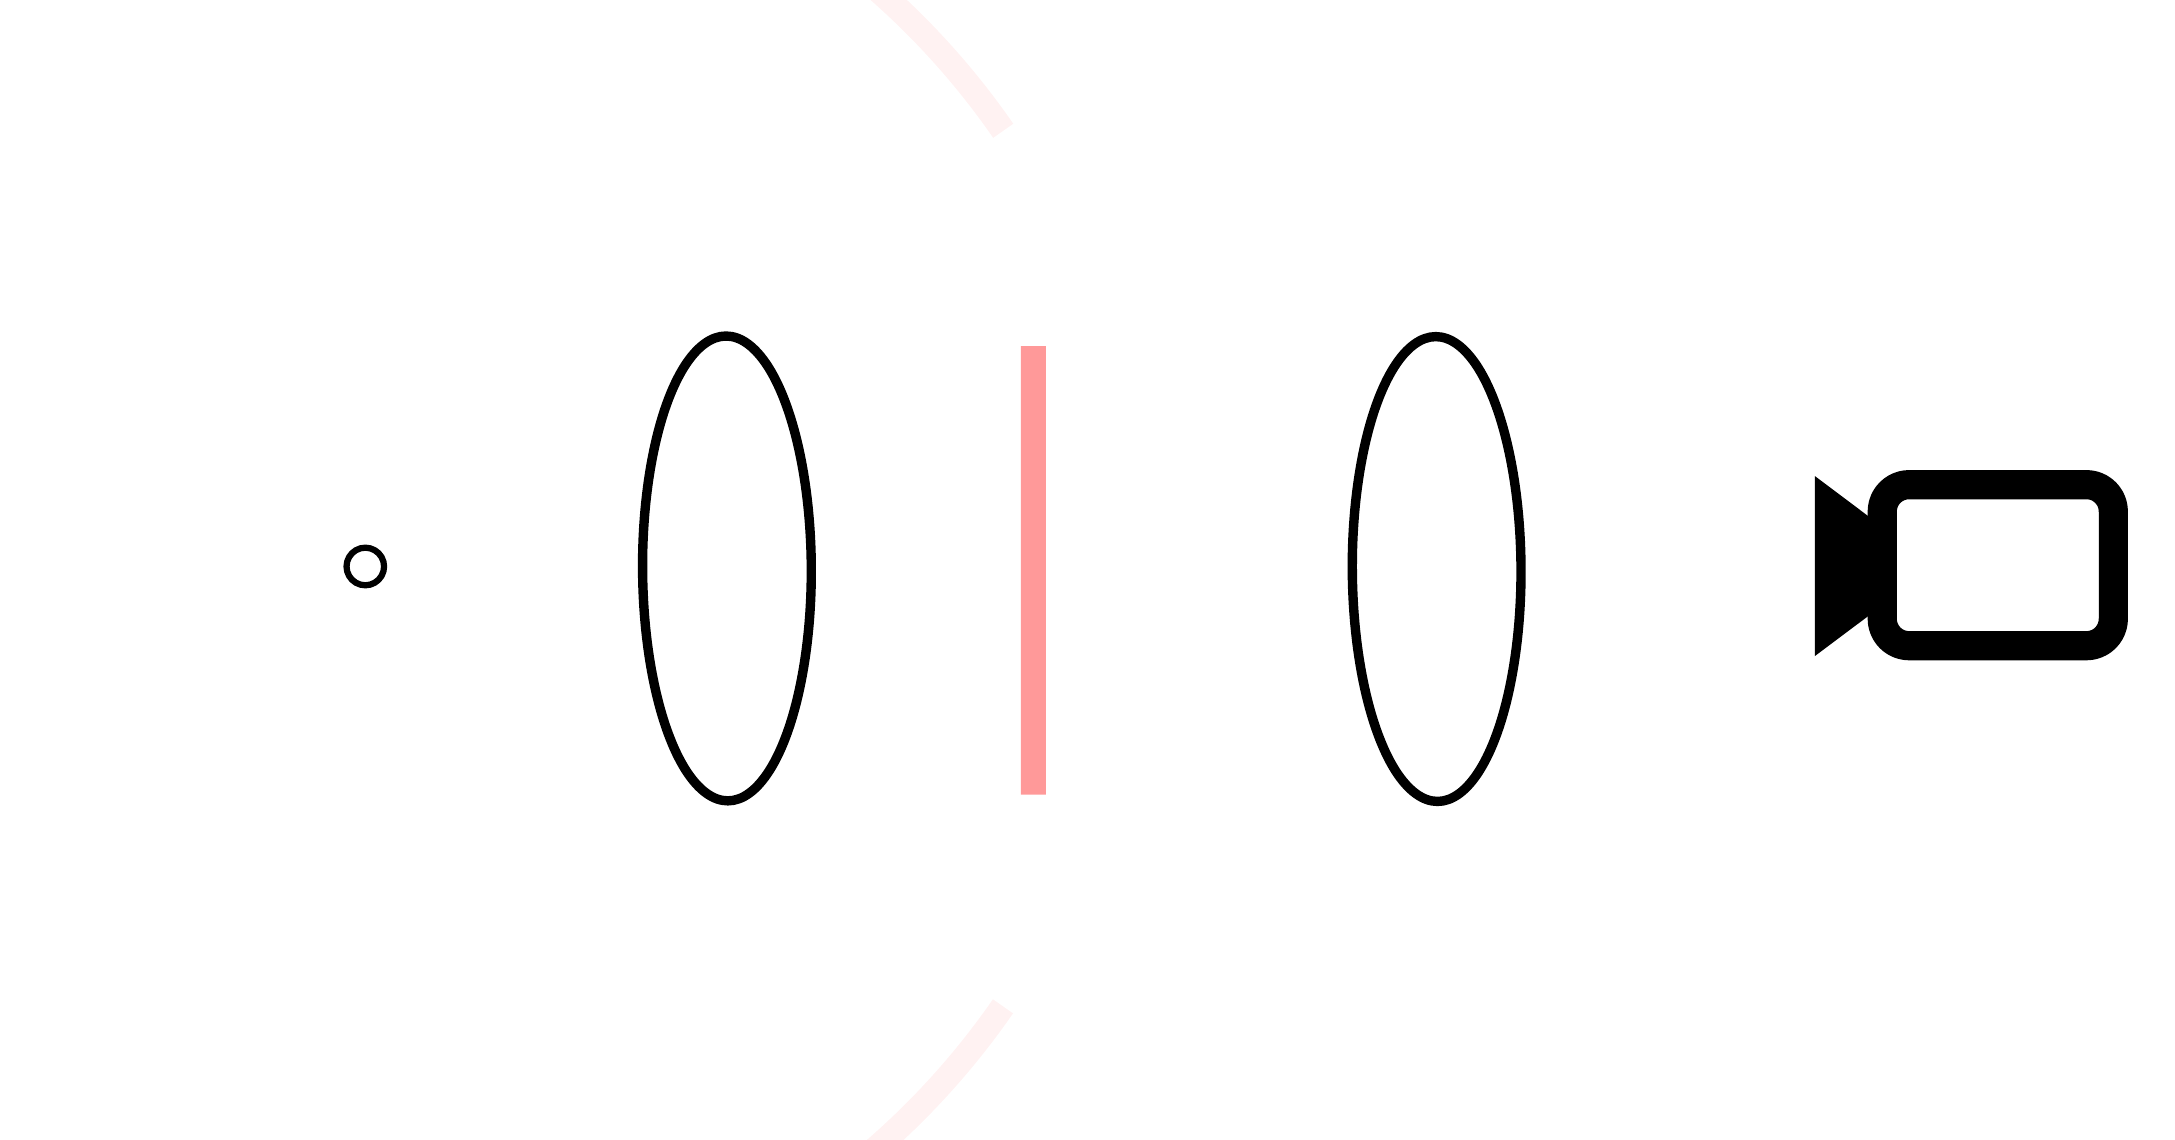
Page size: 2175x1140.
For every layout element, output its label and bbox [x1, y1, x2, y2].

text_box [1882, 484, 2114, 646]
text_box [642, 0, 1747, 1140]
text_box [1814, 476, 1875, 657]
